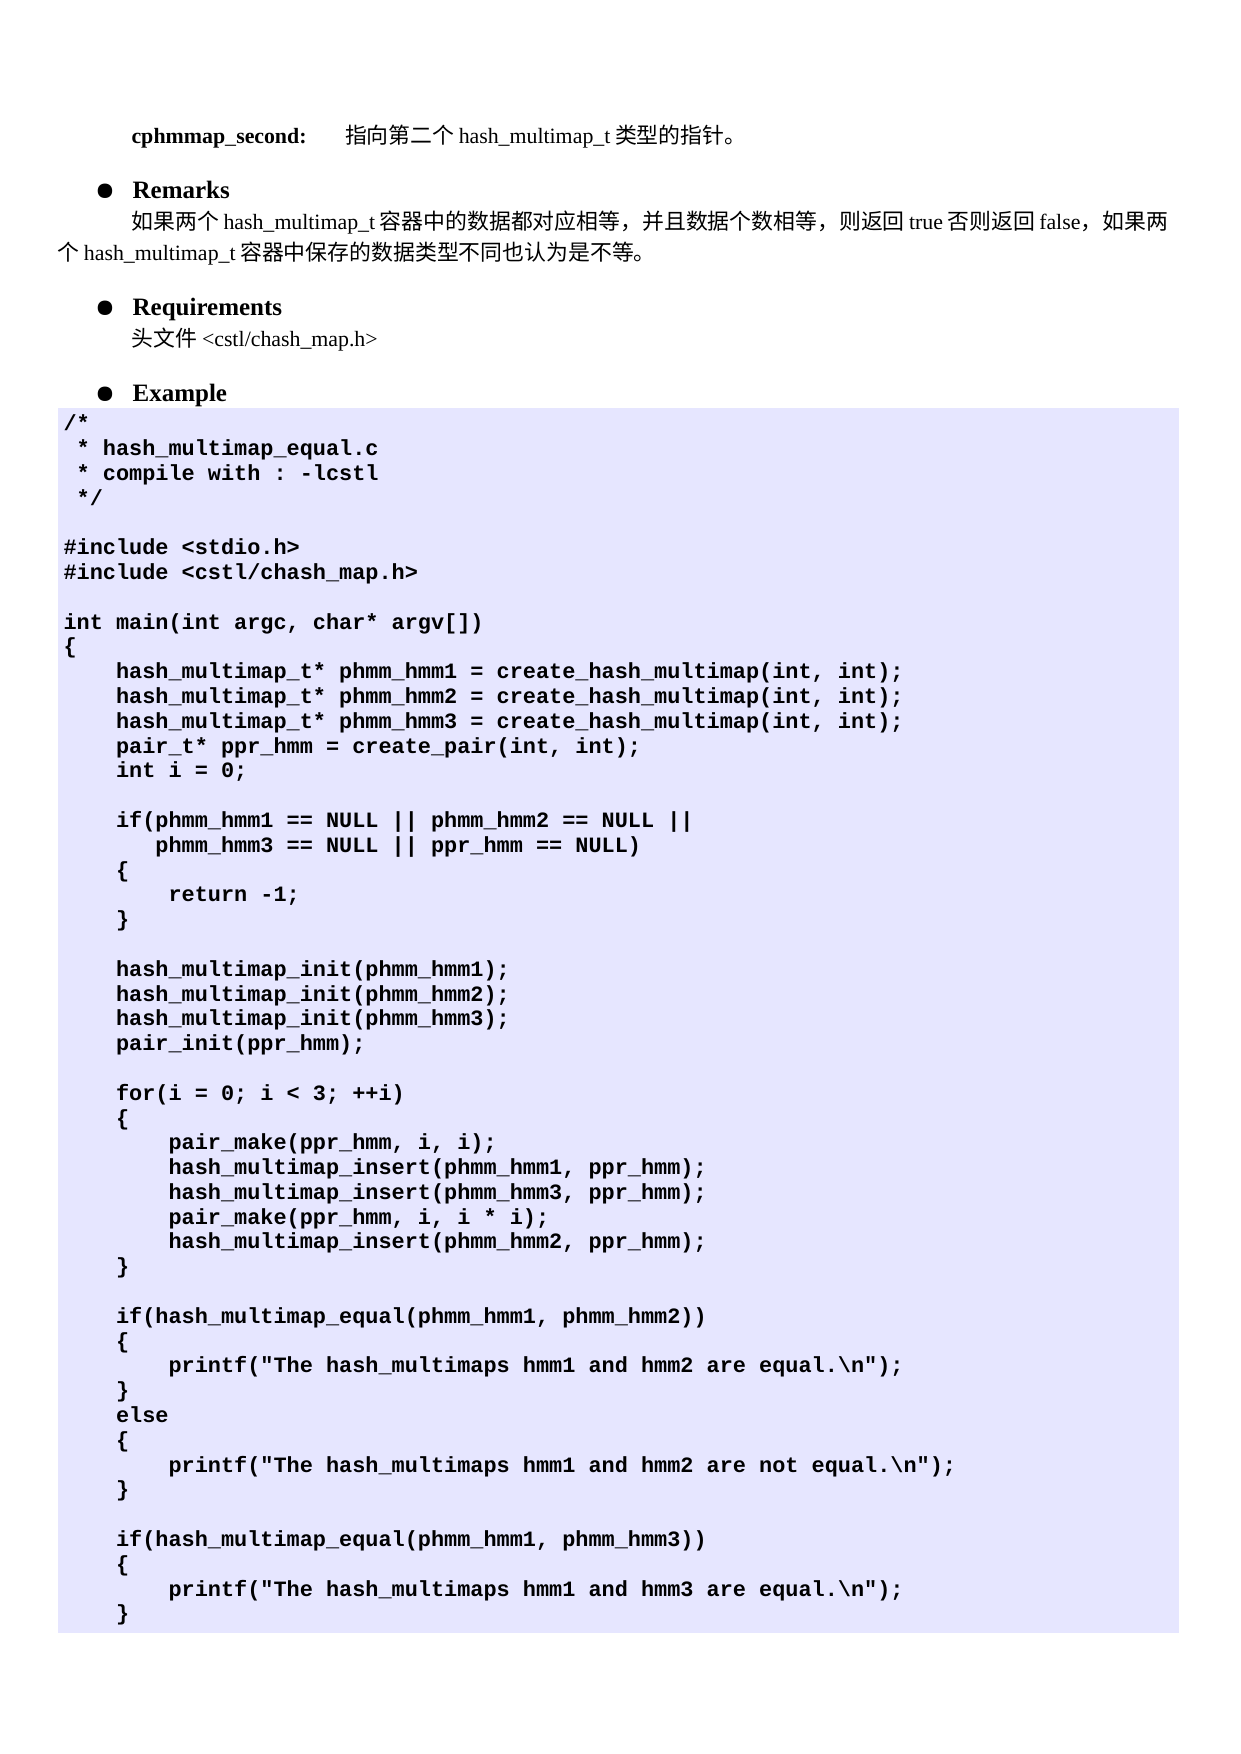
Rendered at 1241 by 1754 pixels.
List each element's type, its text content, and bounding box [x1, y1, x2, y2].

text cphmmap_second: 指向第二个hash_multimap_t类型的指针。 [57, 118, 1179, 150]
list Example [95, 378, 1179, 407]
table_header /* * hash_multimap_equal.c * compile with : -lcstl */ #include <stdio.h> #include <cstl/chash_map.h> int main(int argc, char* argv[]) { hash_multimap_t* phmm_hmm1 = create_hash_multimap(int, int); hash_multimap_t* phmm_hmm2 = create_hash_multimap(int, int); hash_multimap_t* phmm_hmm3 = create_hash_multimap(int, int); pair_t* ppr_hmm = create_pair(int, int); int i = 0; if(phmm_hmm1 == NULL || phmm_hmm2 == NULL || phmm_hmm3 == NULL || ppr_hmm == NULL) { return -1; } hash_multimap_init(phmm_hmm1); hash_multimap_init(phmm_hmm2); hash_multimap_init(phmm_hmm3); pair_init(ppr_hmm); for(i = 0; i < 3; ++i) { pair_make(ppr_hmm, i, i); hash_multimap_insert(phmm_hmm1, ppr_hmm); hash_multimap_insert(phmm_hmm3, ppr_hmm); pair_make(ppr_hmm, i, i * i); hash_multimap_insert(phmm_hmm2, ppr_hmm); } if(hash_multimap_equal(phmm_hmm1, phmm_hmm2)) { printf("The hash_multimaps hmm1 and hmm2 are equal.\n"); } else { printf("The hash_multimaps hmm1 and hmm2 are not equal.\n"); } if(hash_multimap_equal(phmm_hmm1, phmm_hmm3)) { printf("The hash_multimaps hmm1 and hmm3 are equal.\n"); } [58, 408, 1179, 1633]
list Remarks [95, 175, 1179, 204]
text 头文件 <cstl/chash_map.h> [57, 321, 1179, 353]
list Requirements [95, 292, 1179, 321]
text 如果两个hash_multimap_t容器中的数据都对应相等，并且数据个数相等，则返回true否则返回false，如果两个hash_multimap_t容器中保存的数据类型不同也认为是不等。 [57, 204, 1179, 267]
